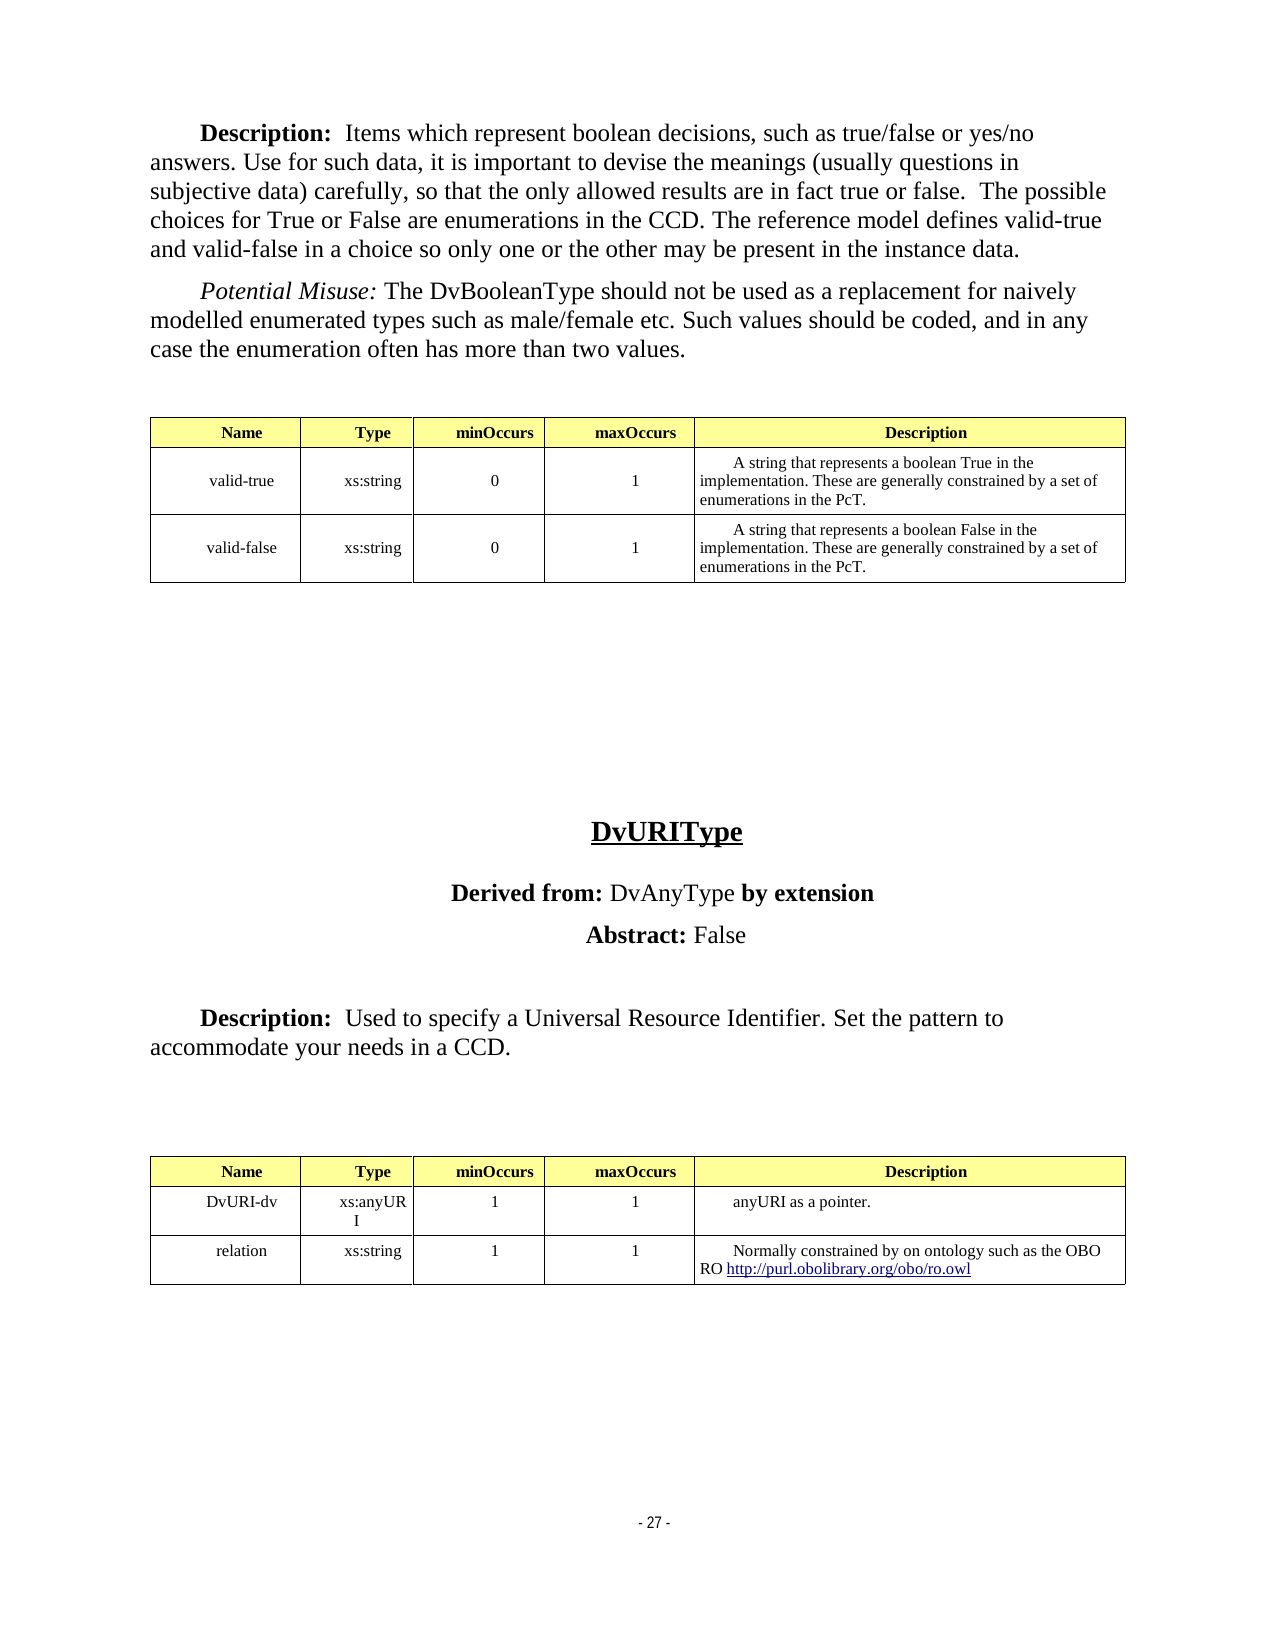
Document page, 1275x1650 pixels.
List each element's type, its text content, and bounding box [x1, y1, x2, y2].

table_cell xs:string [301, 448, 412, 514]
table_cell 0 [414, 515, 544, 582]
table_cell 0 [414, 448, 544, 514]
table_header Type [301, 1157, 412, 1186]
table_cell Normally constrained by on ontology such as the OBO RO http://purl.obolibrary.org/obo/ro.owl [695, 1236, 1125, 1284]
table_header Name [151, 1157, 300, 1186]
table_header maxOccurs [545, 1157, 694, 1186]
table_cell 1 [545, 515, 694, 582]
table_cell 1 [545, 1236, 694, 1284]
text DvURIType [150, 814, 1125, 848]
table_header Description [695, 1157, 1125, 1186]
table_cell xs:anyURI [301, 1187, 412, 1235]
table_cell relation [151, 1236, 300, 1284]
table_cell xs:string [301, 1236, 412, 1284]
table_cell 1 [414, 1187, 544, 1235]
table_cell 1 [545, 1187, 694, 1235]
table_header Description [695, 418, 1125, 447]
table_header maxOccurs [545, 418, 694, 447]
table_cell valid-true [151, 448, 300, 514]
table_cell xs:string [301, 515, 412, 582]
text Abstract: False [150, 919, 1125, 949]
table_cell A string that represents a boolean False in the implementation. These are generally constrained by a set of enumerations in the PcT. [695, 515, 1125, 582]
text Description: Used to specify a Universal Resource Identifier. Set the pattern to accommodate your needs in a CCD. [150, 1003, 1125, 1061]
table_cell 1 [545, 448, 694, 514]
table_cell A string that represents a boolean True in the implementation. These are generally constrained by a set of enumerations in the PcT. [695, 448, 1125, 514]
table_header minOccurs [414, 1157, 544, 1186]
table_header Type [301, 418, 412, 447]
table_header minOccurs [414, 418, 544, 447]
table_cell anyURI as a pointer. [695, 1187, 1125, 1235]
table_cell valid-false [151, 515, 300, 582]
text Potential Misuse: The DvBooleanType should not be used as a replacement for naively modelled enumerated types such as male/female etc. Such values should be coded, and in any case the enumeration often has more than two values. [150, 276, 1125, 363]
table_cell DvURI-dv [151, 1187, 300, 1235]
table_header Name [151, 418, 300, 447]
text Description: Items which represent boolean decisions, such as true/false or yes/no answers. Use for such data, it is important to devise the meanings (usually questions in subjective data) carefully, so that the only allowed results are in fact true or false. The possible choices for True or False are enumerations in the CCD. The reference model defines valid-true and valid-false in a choice so only one or the other may be present in the instance data. [150, 118, 1125, 263]
text Derived from: DvAnyType by extension [150, 878, 1125, 907]
table_cell 1 [414, 1236, 544, 1284]
